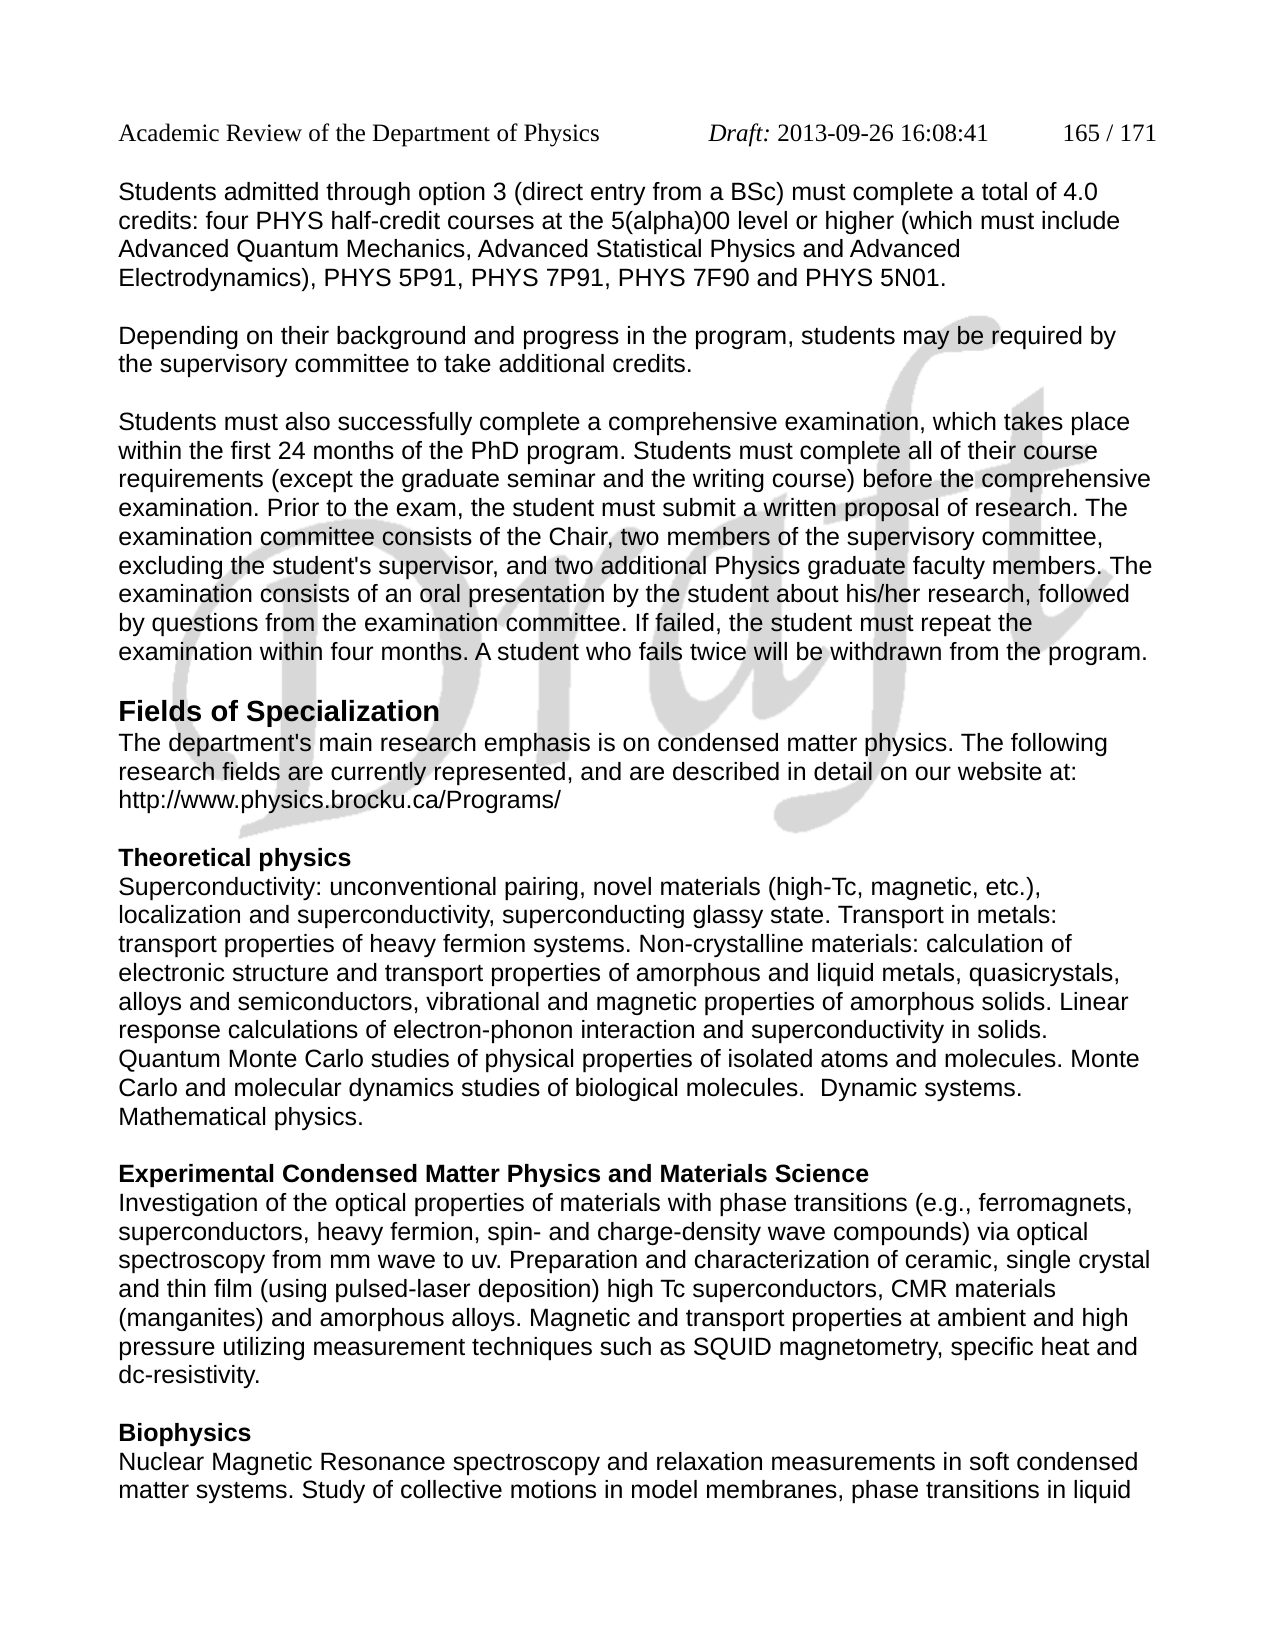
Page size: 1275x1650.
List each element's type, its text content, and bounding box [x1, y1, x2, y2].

text Students admitted through option 3 (direct entry from a BSc) must complete a total of 4.0 credits: four PHYS half-credit courses at the 5(alpha)00 level or higher (which must include Advanced Quantum Mechanics, Advanced Statistical Physics and Advanced Electrodynamics), PHYS 5P91, PHYS 7P91, PHYS 7F90 and PHYS 5N01. Depending on their background and progress in the program, students may be required by the supervisory committee to take additional credits. Students must also successfully complete a comprehensive examination, which takes place within the first 24 months of the PhD program. Students must complete all of their course requirements (except the graduate seminar and the writing course) before the comprehensive examination. Prior to the exam, the student must submit a written proposal of research. The examination committee consists of the Chair, two members of the supervisory committee, excluding the student's supervisor, and two additional Physics graduate faculty members. The examination consists of an oral presentation by the student about his/her research, followed by questions from the examination committee. If failed, the student must repeat the examination within four months. A student who fails twice will be withdrawn from the program. Fields of Specialization The department's main research emphasis is on condensed matter physics. The following research fields are currently represented, and are described in detail on our website at: http://www.physics.brocku.ca/Programs/ Theoretical physics Superconductivity: unconventional pairing, novel materials (high-Tc, magnetic, etc.), localization and superconductivity, superconducting glassy state. Transport in metals: transport properties of heavy fermion systems. Non-crystalline materials: calculation of electronic structure and transport properties of amorphous and liquid metals, quasicrystals, alloys and semiconductors, vibrational and magnetic properties of amorphous solids. Linear response calculations of electron-phonon interaction and superconductivity in solids. Quantum Monte Carlo studies of physical properties of isolated atoms and molecules. Monte Carlo and molecular dynamics studies of biological molecules. Dynamic systems. Mathematical physics. Experimental Condensed Matter Physics and Materials Science Investigation of the optical properties of materials with phase transitions (e.g., ferromagnets, superconductors, heavy fermion, spin- and charge-density wave compounds) via optical spectroscopy from mm wave to uv. Preparation and characterization of ceramic, single crystal and thin film (using pulsed-laser deposition) high Tc superconductors, CMR materials (manganites) and amorphous alloys. Magnetic and transport properties at ambient and high pressure utilizing measurement techniques such as SQUID magnetometry, specific heat and dc-resistivity. Biophysics Nuclear Magnetic Resonance spectroscopy and relaxation measurements in soft condensed matter systems. Study of collective motions in model membranes, phase transitions in liquid [118, 177, 1157, 1504]
picture [118, 118, 1157, 177]
picture [118, 1504, 1157, 1532]
